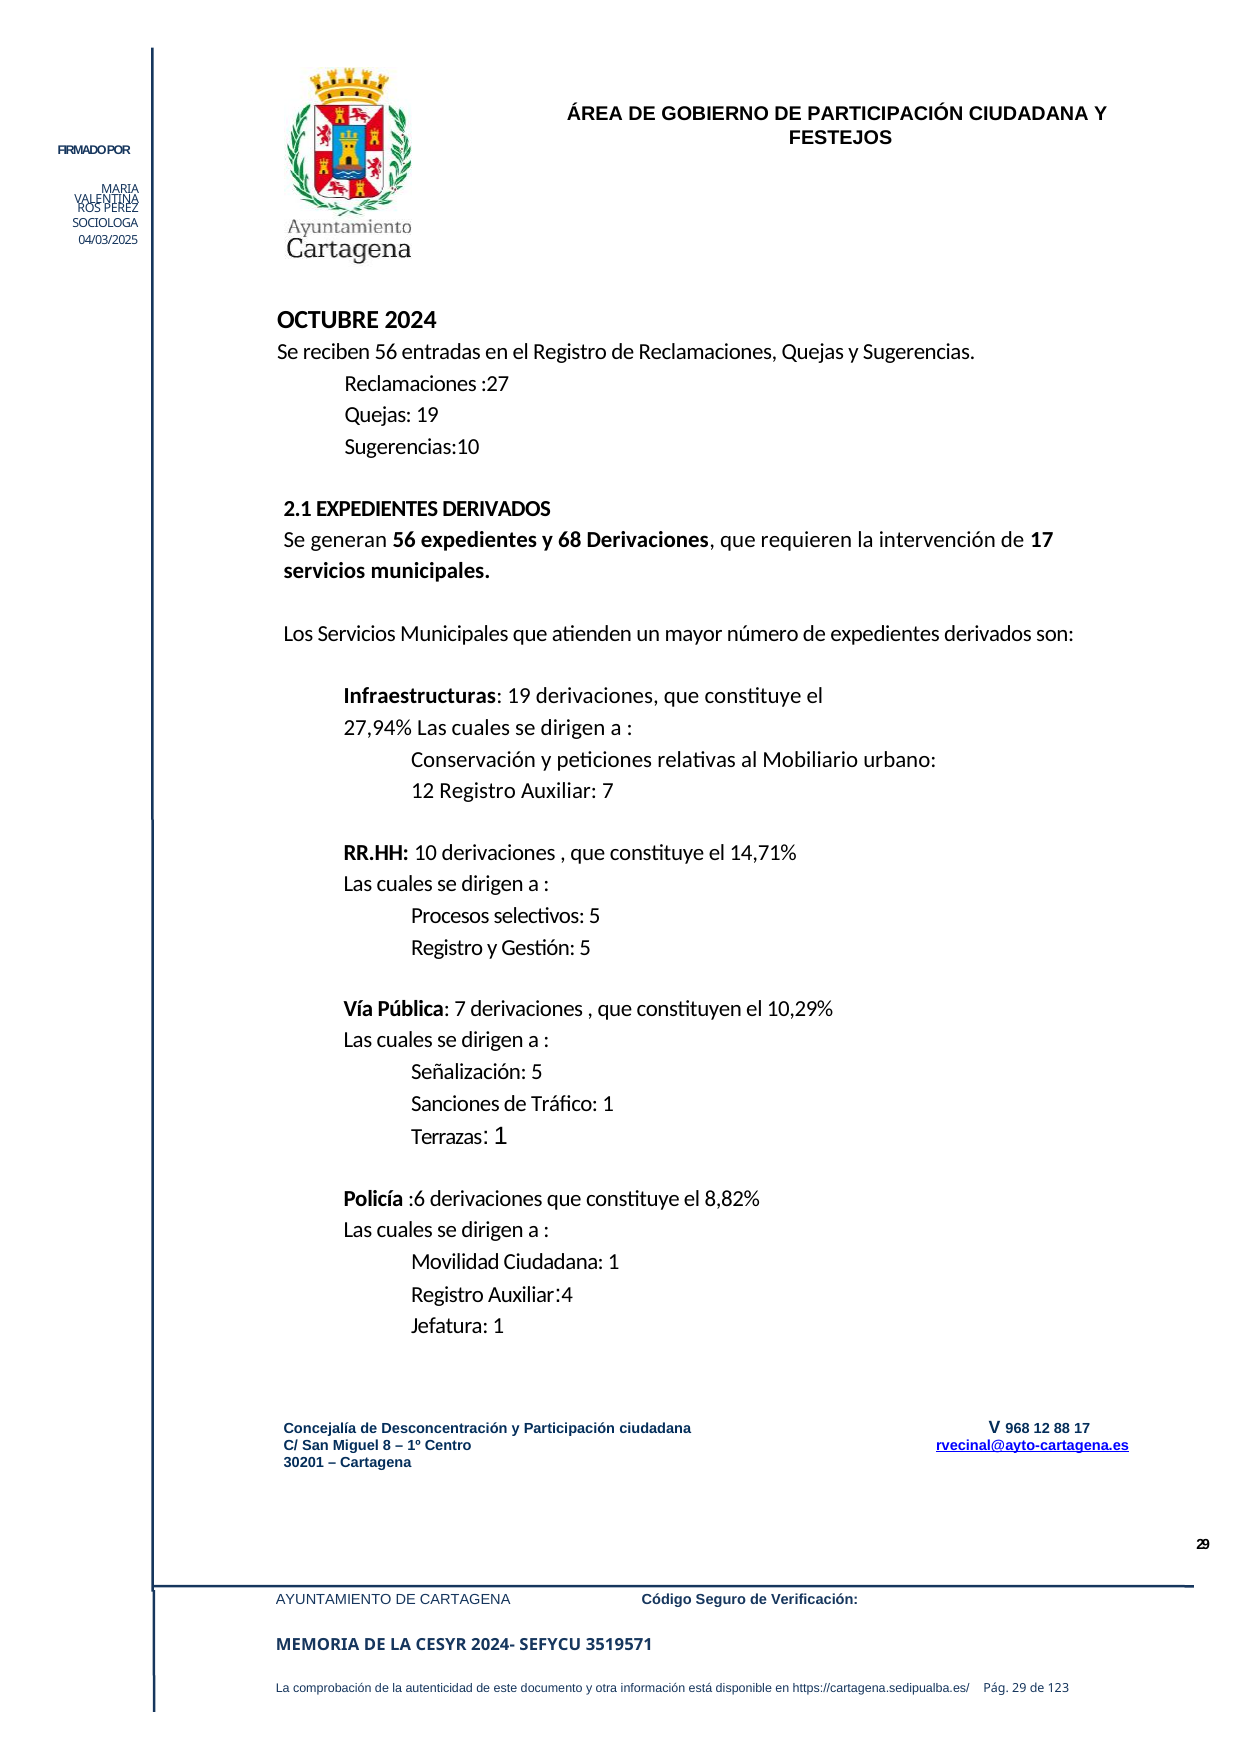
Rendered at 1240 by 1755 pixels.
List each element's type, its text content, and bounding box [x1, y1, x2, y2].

text 2.1 EXPEDIENTES DERIVADOS [283, 496, 1173, 522]
text Policía :6 derivaciones que constituye el 8,82% [343, 1181, 1173, 1213]
text Las cuales se dirigen a : [343, 866, 1173, 898]
text Jefatura: 1 [411, 1309, 1173, 1339]
text SOCIOLOGA [57, 220, 139, 229]
text Infraestructuras: 19 derivaciones, que constituye el 27,94% Las cuales se dirigen a : [343, 678, 873, 741]
text Las cuales se dirigen a : [343, 1213, 1173, 1244]
text Sugerencias:10 [344, 429, 1159, 461]
text Procesos selectivos: 5 Registro y Gestión: 5 [411, 898, 603, 961]
text Los Servicios Municipales que atienden un mayor número de expedientes derivados son: [283, 617, 1173, 648]
text RR.HH: 10 derivaciones , que constituye el 14,71% [343, 835, 1173, 866]
text MARIA VALENTINA ROS PEREZ [57, 186, 139, 214]
text 29 [1196, 1541, 1212, 1552]
table_header [232, 65, 412, 268]
table_header ÁREA DE GOBIERNO DE PARTICIPACIÓN CIUDADANA Y FESTEJOS [412, 65, 1159, 268]
text Las cuales se dirigen a : [343, 1023, 1173, 1054]
text FIRMADO POR [57, 143, 139, 157]
text Vía Pública: 7 derivaciones , que constituyen el 10,29% [343, 991, 1173, 1023]
text C/ San Miguel 8 – 1º Centro rvecinal@ayto-cartagena.es 30201 – Cartagena [283, 1436, 1135, 1471]
text Quejas: 19 [344, 397, 1159, 429]
text Señalización: 5 [411, 1054, 1173, 1086]
text Concejalía de Desconcentración y Participación ciudadana V 968 12 88 17 [283, 1419, 1173, 1436]
text AYUNTAMIENTO DE CARTAGENA Código Seguro de Verificación: [154, 1588, 1194, 1712]
text Se generan 56 expedientes y 68 Derivaciones, que requieren la intervención de 17 servicios municipales. [283, 522, 1135, 585]
text Sanciones de Tráfico: 1 [411, 1086, 1173, 1118]
text Se reciben 56 entradas en el Registro de Reclamaciones, Quejas y Sugerencias. [277, 334, 1159, 366]
text OCTUBRE 2024 [277, 304, 1159, 334]
text 04/03/2025 [57, 235, 139, 246]
text Movilidad Ciudadana: 1 [411, 1244, 1173, 1276]
text Conservación y peticiones relativas al Mobiliario urbano: 12 Registro Auxiliar: 7 [411, 742, 940, 805]
text Terrazas: 1 [411, 1119, 1173, 1150]
text Reclamaciones :27 [344, 366, 1159, 397]
text Registro Auxiliar:4 [411, 1277, 1173, 1309]
